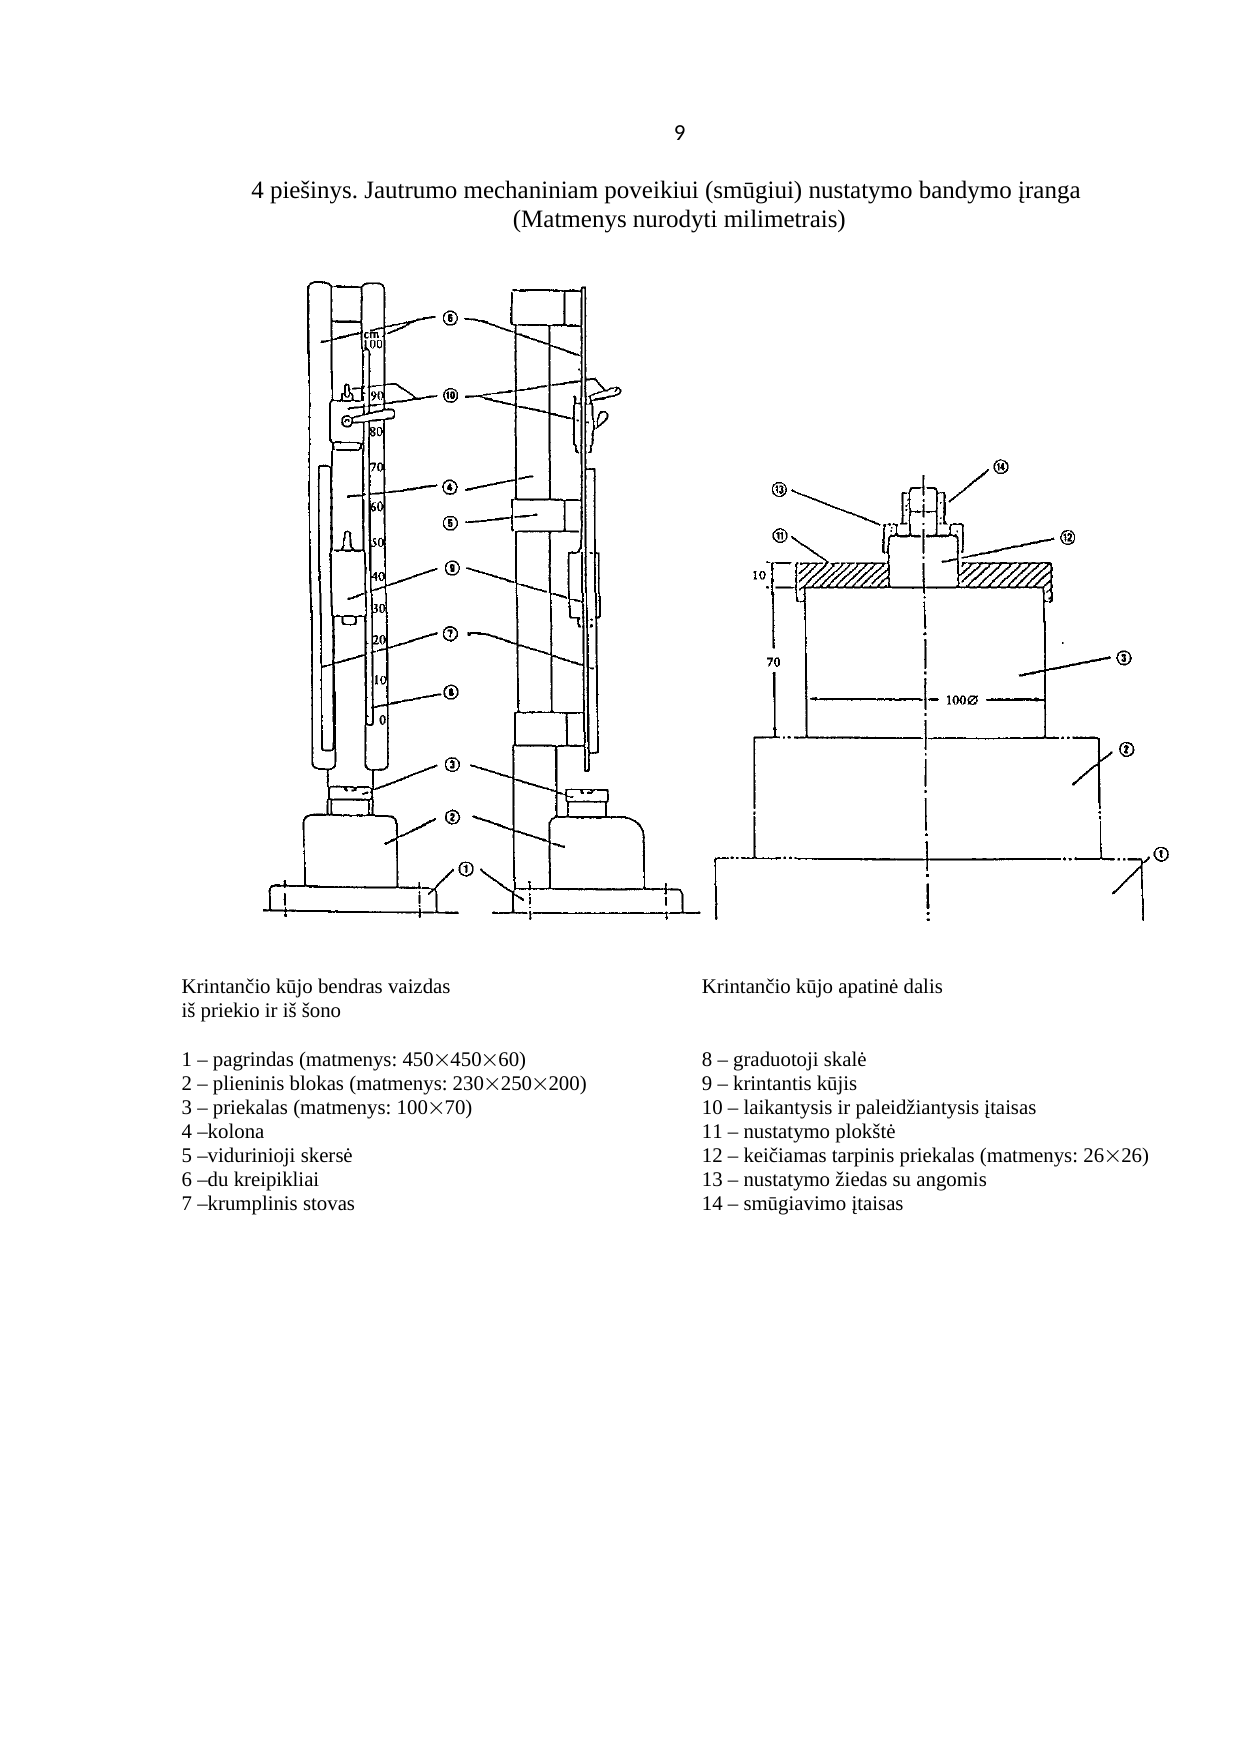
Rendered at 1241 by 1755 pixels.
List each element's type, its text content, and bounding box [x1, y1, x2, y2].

table_header [1177, 261, 1181, 946]
table_header Krintančio kūjo bendras vaizdas iš priekio ir iš šono 1 – pagrindas (matmenys: 450´450´60) 2 – plieninis blokas (matmenys: 230´250´200) 3 – priekalas (matmenys: 100´70) 4 –kolona 5 –vidurinioji skersė 6 –du kreipikliai 7 –krumplinis stovas [177, 974, 697, 1236]
text 4 piešinys. Jautrumo mechaniniam poveikiui (smūgiui) nustatymo bandymo įranga [177, 175, 1108, 204]
table_header [177, 261, 262, 946]
table_header Krintančio kūjo apatinė dalis 8 – graduotoji skalė 9 – krintantis kūjis 10 – laikantysis ir paleidžiantysis įtaisas 11 – nustatymo plokštė 12 – keičiamas tarpinis priekalas (matmenys: 26´26) 13 – nustatymo žiedas su angomis 14 – smūgiavimo įtaisas [698, 974, 1181, 1236]
text (Matmenys nurodyti milimetrais) [177, 204, 1181, 232]
